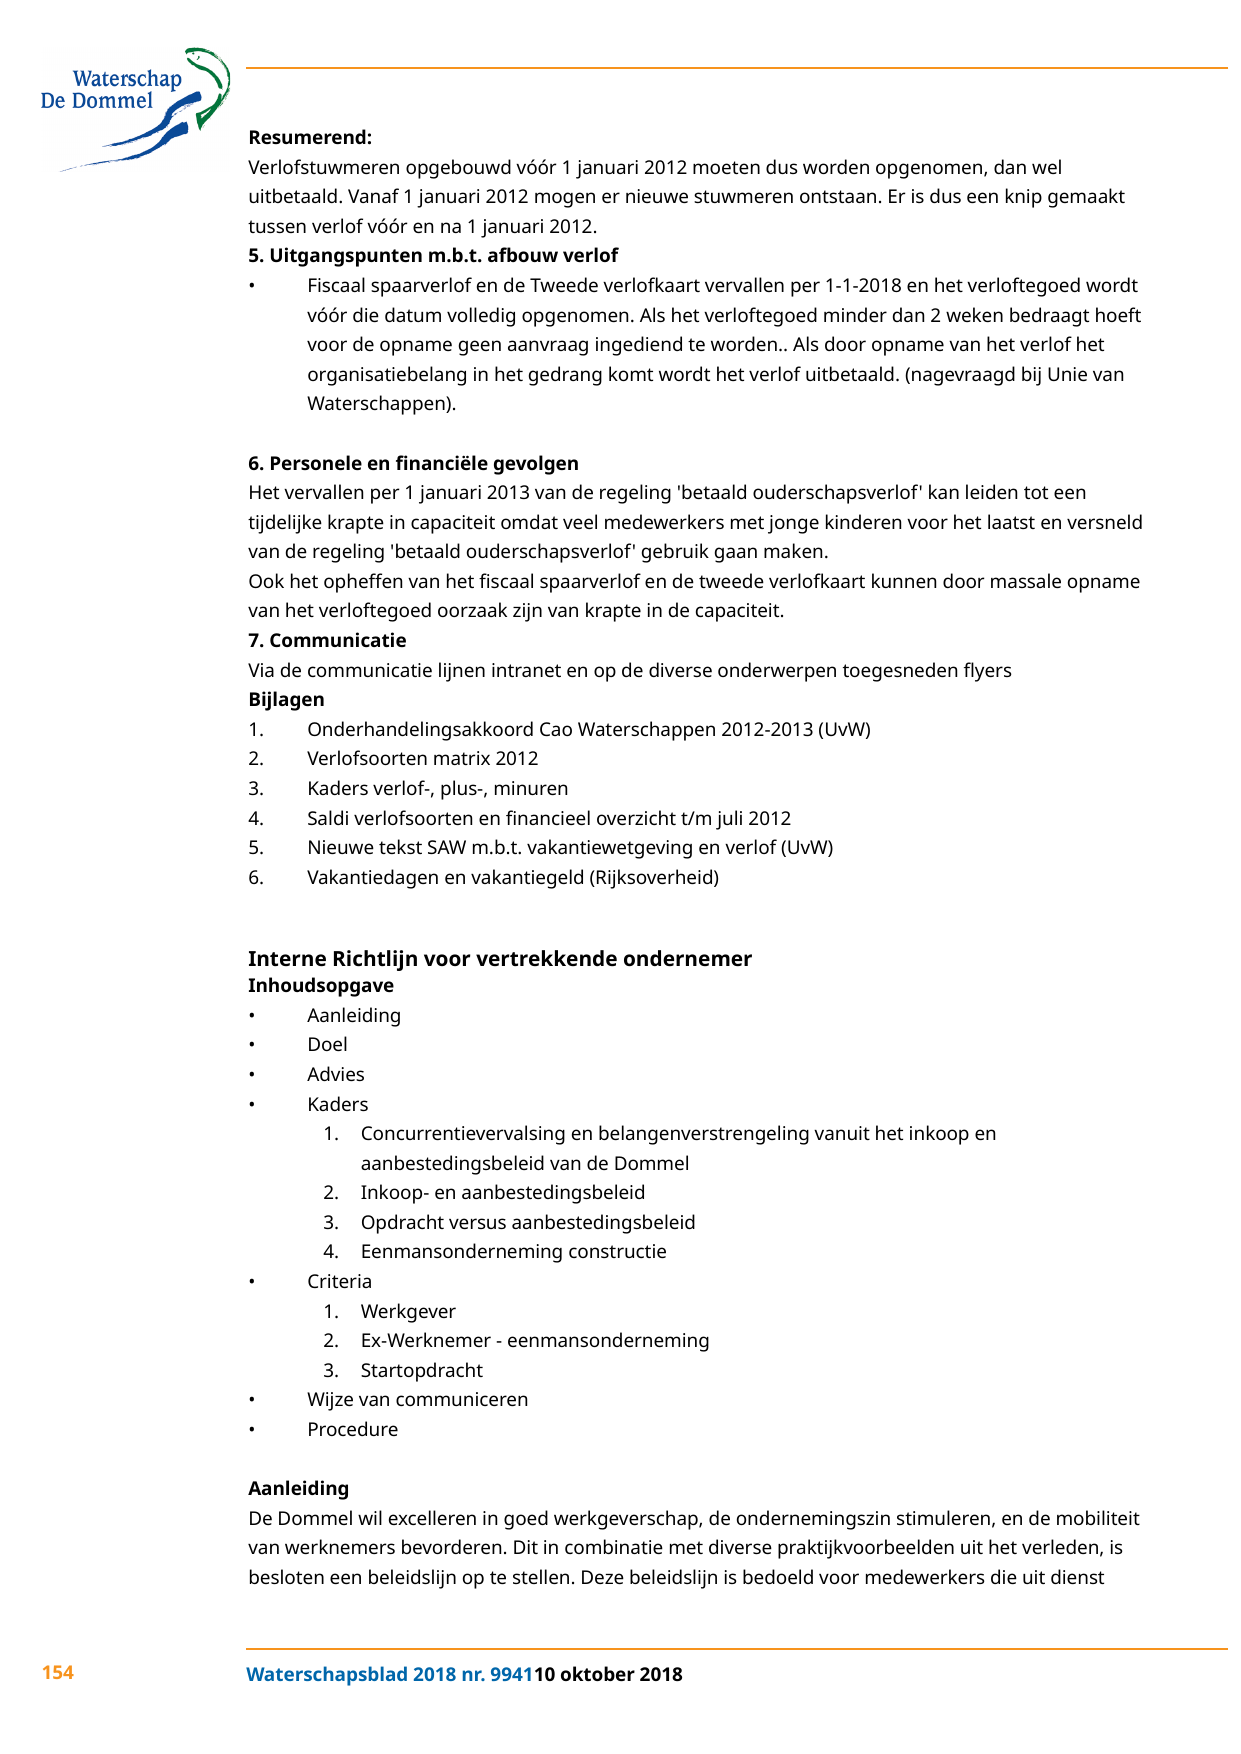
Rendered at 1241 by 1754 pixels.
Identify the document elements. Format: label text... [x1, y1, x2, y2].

list Aanleiding [248, 1002, 1152, 1028]
picture [41, 47, 231, 172]
list Kaders verlof-, plus-, minuren [248, 775, 1152, 801]
text 7. Communicatie [248, 627, 1152, 653]
text Ook het opheffen van het fiscaal spaarverlof en de tweede verlofkaart kunnen door massale opname van het verloftegoed oorzaak zijn van krapte in de capaciteit. [248, 568, 1152, 623]
text Via de communicatie lijnen intranet en op de diverse onderwerpen toegesneden flyers [248, 657, 1152, 683]
list Criteria [248, 1268, 1152, 1294]
list Nieuwe tekst SAW m.b.t. vakantiewetgeving en verlof (UvW) [248, 834, 1152, 860]
list Fiscaal spaarverlof en de Tweede verlofkaart vervallen per 1-1-2018 en het verloftegoed wordt vóór die datum volledig opgenomen. Als het verloftegoed minder dan 2 weken bedraagt hoeft voor de opname geen aanvraag ingediend te worden.. Als door opname van het verlof het organisatiebelang in het gedrang komt wordt het verlof uitbetaald. (nagevraagd bij Unie van Waterschappen). [248, 272, 1152, 416]
text Inhoudsopgave [248, 972, 1152, 998]
list Startopdracht [323, 1357, 1152, 1383]
text Aanleiding [248, 1475, 1152, 1501]
text Verlofstuwmeren opgebouwd vóór 1 januari 2012 moeten dus worden opgenomen, dan wel uitbetaald. Vanaf 1 januari 2012 mogen er nieuwe stuwmeren ontstaan. Er is dus een knip gemaakt tussen verlof vóór en na 1 januari 2012. [248, 154, 1152, 239]
text Interne Richtlijn voor vertrekkende ondernemer [248, 944, 1152, 972]
text Resumerend: [248, 124, 1152, 150]
list Eenmansonderneming constructie [323, 1239, 1152, 1264]
list Saldi verlofsoorten en financieel overzicht t/m juli 2012 [248, 805, 1152, 831]
text 6. Personele en financiële gevolgen [248, 450, 1152, 476]
text Bijlagen [248, 686, 1152, 712]
text Het vervallen per 1 januari 2013 van de regeling 'betaald ouderschapsverlof' kan leiden tot een tijdelijke krapte in capaciteit omdat veel medewerkers met jonge kinderen voor het laatst en versneld van de regeling 'betaald ouderschapsverlof' gebruik gaan maken. [248, 479, 1152, 564]
list Inkoop- en aanbestedingsbeleid [323, 1179, 1152, 1205]
list Vakantiedagen en vakantiegeld (Rijksoverheid) [248, 864, 1152, 890]
list Ex-Werknemer - eenmansonderneming [323, 1327, 1152, 1353]
list Onderhandelingsakkoord Cao Waterschappen 2012-2013 (UvW) [248, 716, 1152, 742]
list Procedure [248, 1416, 1152, 1442]
list Opdracht versus aanbestedingsbeleid [323, 1209, 1152, 1235]
text 5. Uitgangspunten m.b.t. afbouw verlof [248, 243, 1152, 268]
list Kaders [248, 1091, 1152, 1116]
list Advies [248, 1061, 1152, 1087]
list Wijze van communiceren [248, 1387, 1152, 1412]
list Werkgever [323, 1298, 1152, 1323]
list Verlofsoorten matrix 2012 [248, 746, 1152, 771]
text De Dommel wil excelleren in goed werkgeverschap, de ondernemingszin stimuleren, en de mobiliteit van werknemers bevorderen. Dit in combinatie met diverse praktijkvoorbeelden uit het verleden, is besloten een beleidslijn op te stellen. Deze beleidslijn is bedoeld voor medewerkers die uit dienst [248, 1505, 1152, 1590]
list Doel [248, 1032, 1152, 1057]
list Concurrentievervalsing en belangenverstrengeling vanuit het inkoop en aanbestedingsbeleid van de Dommel [323, 1120, 1152, 1176]
